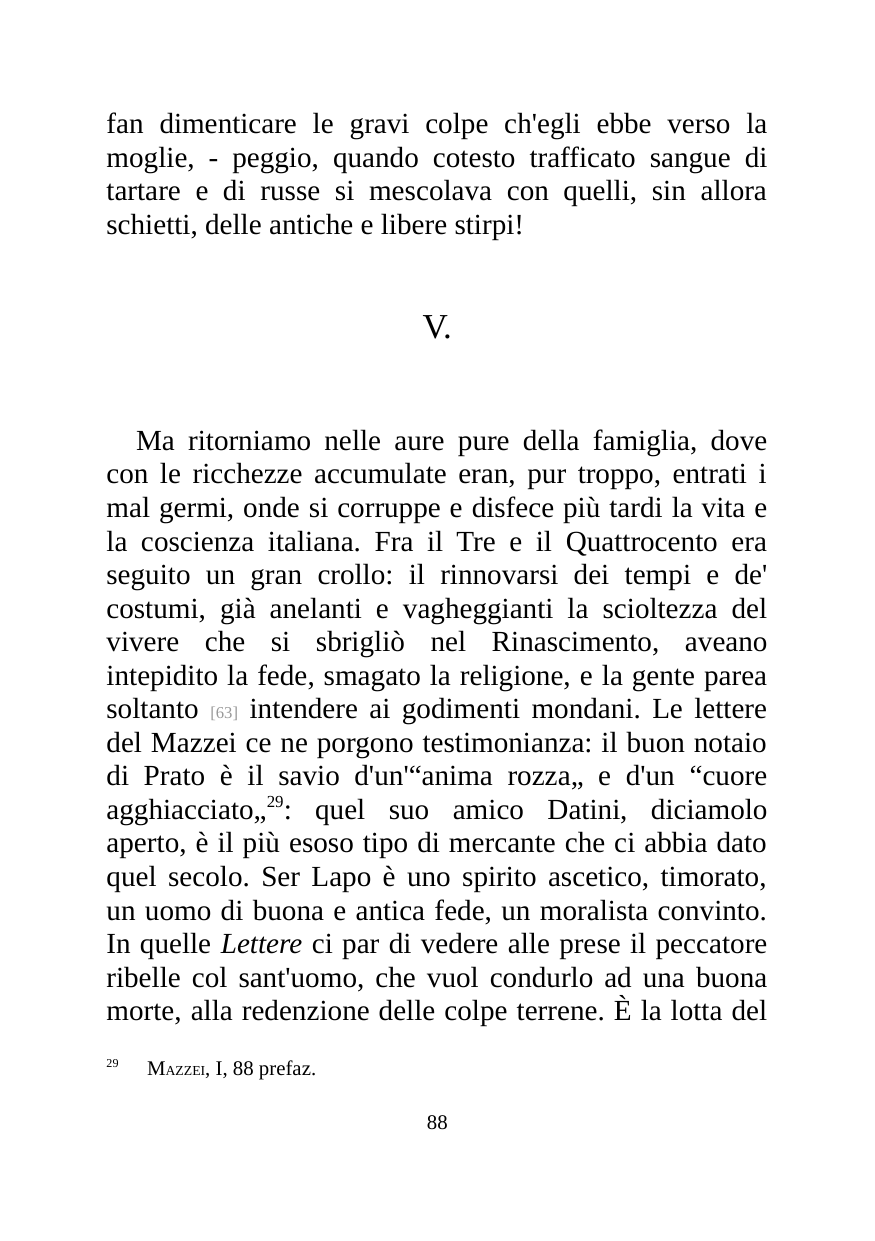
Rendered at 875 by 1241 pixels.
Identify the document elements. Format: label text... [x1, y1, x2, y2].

text Mazzei, I, 88 prefaz. [106, 1056, 768, 1080]
subtitle V. [106, 305, 768, 346]
text fan dimenticare le gravi colpe ch'egli ebbe verso la moglie, - peggio, quando cotesto trafficato sangue di tartare e di russe si mescolava con quelli, sin allora schietti, delle antiche e libere stirpi! [106, 106, 768, 240]
text Ma ritorniamo nelle aure pure della famiglia, dove con le ricchezze accumulate eran, pur troppo, entrati i mal germi, onde si corruppe e disfece più tardi la vita e la coscienza italiana. Fra il Tre e il Quattrocento era seguito un gran crollo: il rinnovarsi dei tempi e de' costumi, già anelanti e vagheggianti la scioltezza del vivere che si sbrigliò nel Rinascimento, aveano intepidito la fede, smagato la religione, e la gente parea soltanto [63] intendere ai godimenti mondani. Le lettere del Mazzei ce ne porgono testimonianza: il buon notaio di Prato è il savio d'un'“anima rozza„ e d'un “cuore agghiacciato„: quel suo amico Datini, diciamolo aperto, è il più esoso tipo di mercante che ci abbia dato quel secolo. Ser Lapo è uno spirito ascetico, timorato, un uomo di buona e antica fede, un moralista convinto. In quelle Lettere ci par di vedere alle prese il peccatore ribelle col sant'uomo, che vuol condurlo ad una buona morte, alla redenzione delle colpe terrene. È la lotta del [106, 423, 768, 1027]
